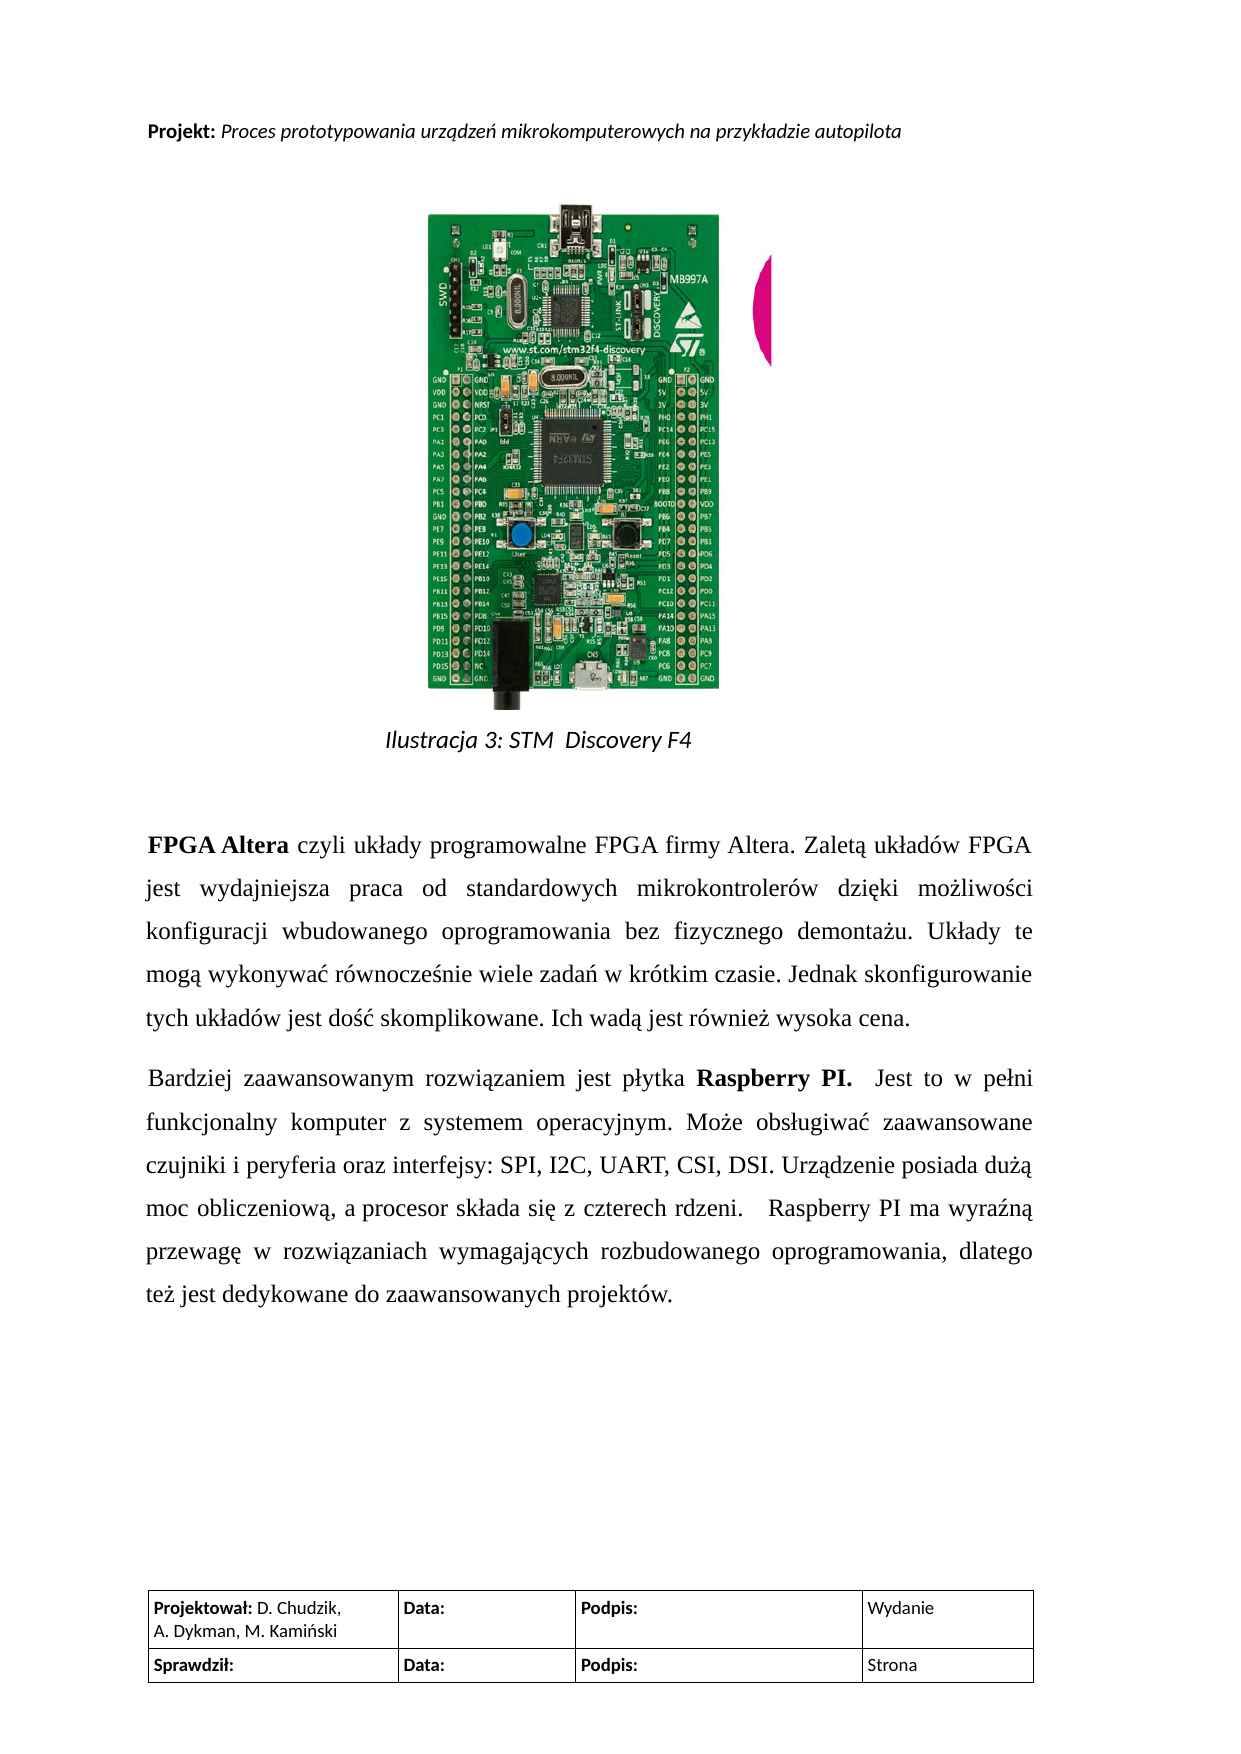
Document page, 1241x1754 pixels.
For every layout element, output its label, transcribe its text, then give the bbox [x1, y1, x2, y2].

picture [384, 190, 772, 716]
text FPGA Altera czyli układy programowalne FPGA firmy Altera. Zaletą układów FPGA jest wydajniejsza praca od standardowych mikrokontrolerów dzięki możliwości konfiguracji wbudowanego oprogramowania bez fizycznego demontażu. Układy te mogą wykonywać równocześnie wiele zadań w krótkim czasie. Jednak skonfigurowanie tych układów jest dość skomplikowane. Ich wadą jest również wysoka cena. [146, 830, 1033, 1031]
text Ilustracja 3: STM Discovery F4 [385, 716, 796, 755]
text Bardziej zaawansowanym rozwiązaniem jest płytka Raspberry PI. Jest to w pełni funkcjonalny komputer z systemem operacyjnym. Może obsługiwać zaawansowane czujniki i peryferia oraz interfejsy: SPI, I2C, UART, CSI, DSI. Urządzenie posiada dużą moc obliczeniową, a procesor składa się z czterech rdzeni. Raspberry PI ma wyraźną przewagę w rozwiązaniach wymagających rozbudowanego oprogramowania, dlatego też jest dedykowane do zaawansowanych projektów. [146, 1063, 1033, 1308]
